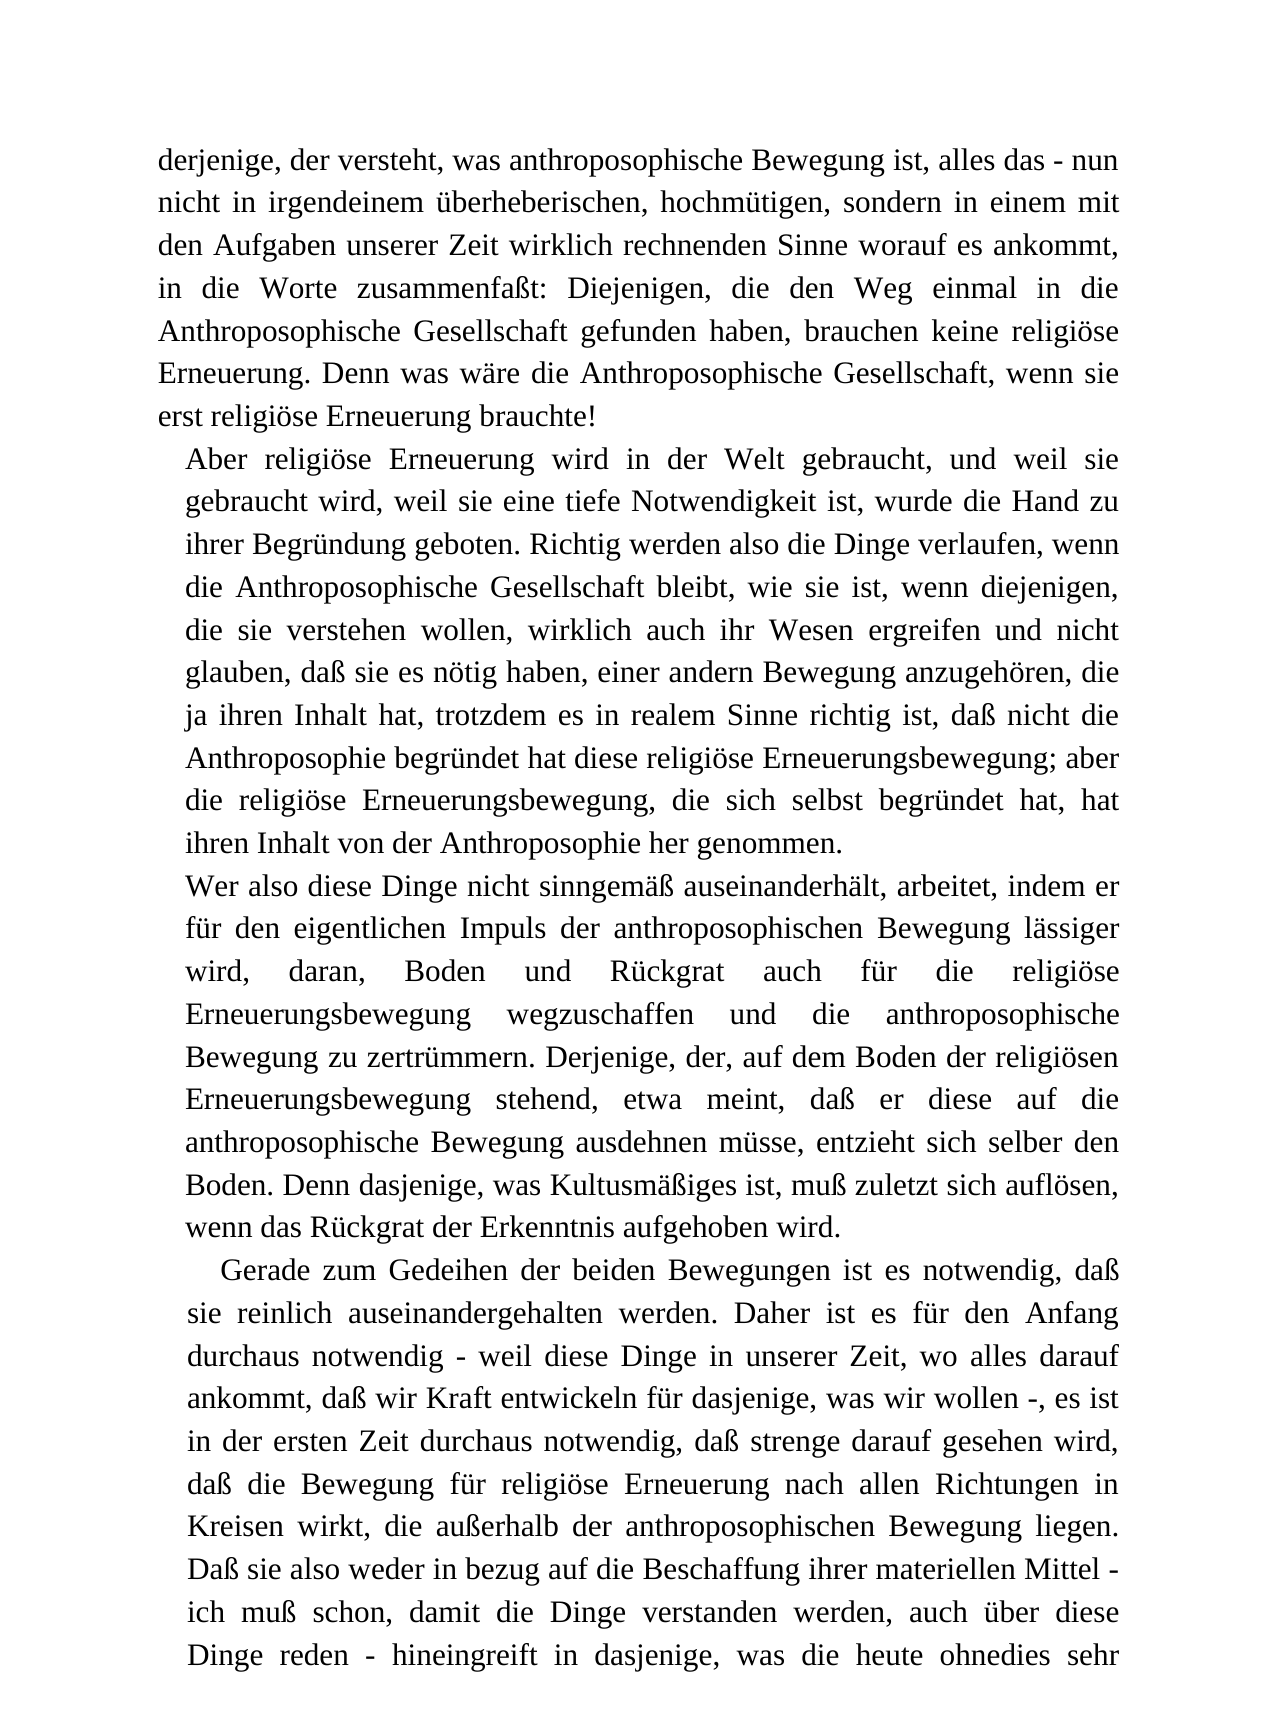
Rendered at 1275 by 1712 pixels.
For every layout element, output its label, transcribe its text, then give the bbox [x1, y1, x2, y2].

text Gerade zum Gedeihen der beiden Bewegungen ist es notwendig, daß sie reinlich auseinandergehalten werden. Daher ist es für den Anfang durchaus notwendig - weil diese Dinge in unserer Zeit, wo alles darauf ankommt, daß wir Kraft entwickeln für dasjenige, was wir wollen -, es ist in der ersten Zeit durchaus notwendig, daß strenge darauf gesehen wird, daß die Bewegung für religiöse Erneuerung nach allen Richtungen in Kreisen wirkt, die außerhalb der anthroposophischen Bewegung liegen. Daß sie also weder in bezug auf die Beschaffung ihrer materiellen Mittel - ich muß schon, damit die Dinge verstanden werden, auch über diese Dinge reden - hineingreift in dasjenige, was die heute ohnedies sehr [187, 1251, 1120, 1672]
text Aber religiöse Erneuerung wird in der Welt gebraucht, und weil sie gebraucht wird, weil sie eine tiefe Notwendigkeit ist, wurde die Hand zu ihrer Begründung geboten. Richtig werden also die Dinge verlaufen, wenn die Anthroposophische Gesellschaft bleibt, wie sie ist, wenn diejenigen, die sie verstehen wollen, wirklich auch ihr Wesen ergreifen und nicht glauben, daß sie es nötig haben, einer andern Bewegung anzugehören, die ja ihren Inhalt hat, trotzdem es in realem Sinne richtig ist, daß nicht die Anthroposophie begründet hat diese religiöse Erneuerungsbewegung; aber die religiöse Erneuerungsbewegung, die sich selbst begründet hat, hat ihren Inhalt von der Anthroposophie her genommen. [185, 440, 1120, 860]
text derjenige, der versteht, was anthroposophische Bewegung ist, alles das - nun nicht in irgendeinem überheberischen, hochmütigen, sondern in einem mit den Aufgaben unserer Zeit wirklich rechnenden Sinne worauf es ankommt, in die Worte zusammenfaßt: Diejenigen, die den Weg einmal in die Anthroposophische Gesellschaft gefunden haben, brauchen keine religiöse Erneuerung. Denn was wäre die Anthroposophische Gesellschaft, wenn sie erst religiöse Erneuerung brauchte! [158, 141, 1120, 433]
text Wer also diese Dinge nicht sinngemäß auseinanderhält, arbeitet, indem er für den eigentlichen Impuls der anthroposophischen Bewegung lässiger wird, daran, Boden und Rückgrat auch für die religiöse Erneuerungsbewegung wegzuschaffen und die anthroposophische Bewegung zu zertrümmern. Derjenige, der, auf dem Boden der religiösen Erneuerungsbewegung stehend, etwa meint, daß er diese auf die anthroposophische Bewegung ausdehnen müsse, entzieht sich selber den Boden. Denn dasjenige, was Kultusmäßiges ist, muß zuletzt sich auflösen, wenn das Rückgrat der Erkenntnis aufgehoben wird. [185, 867, 1120, 1244]
